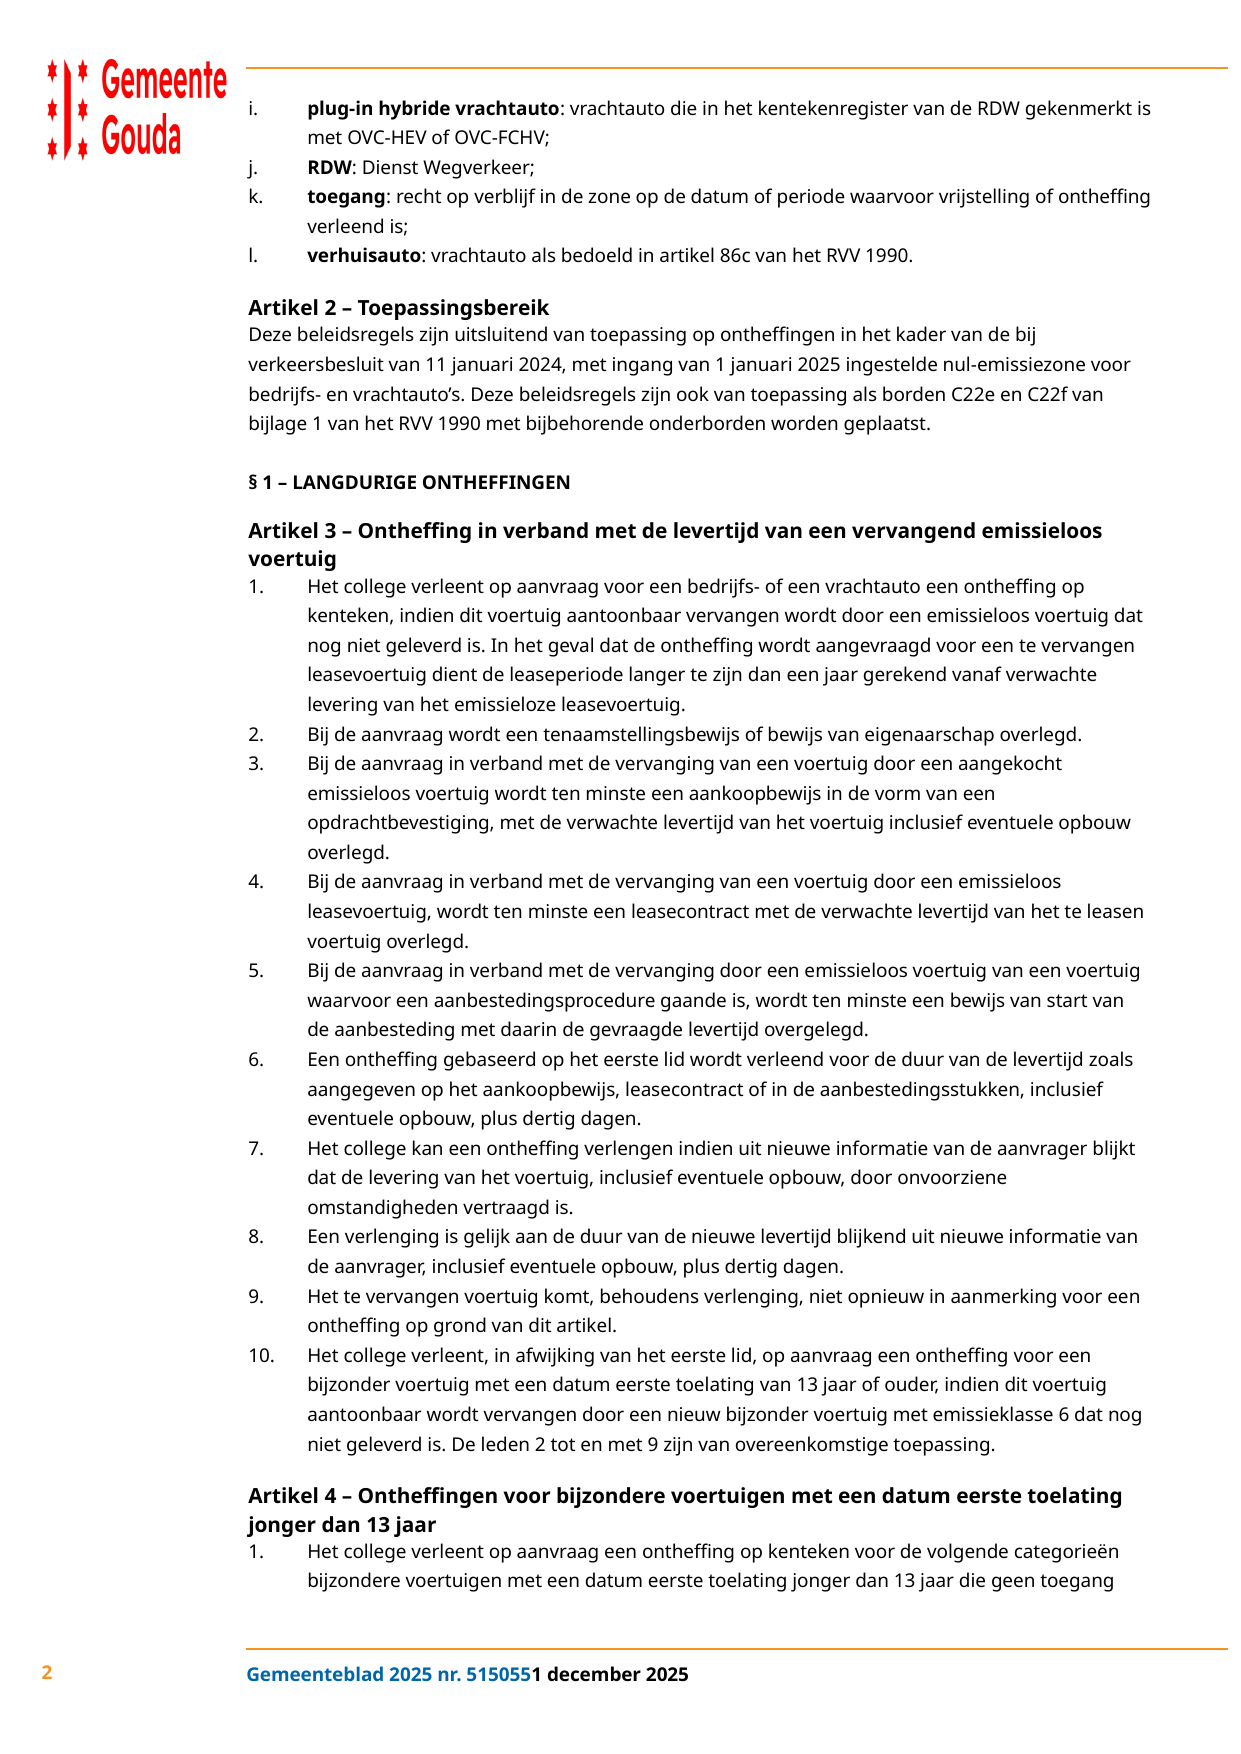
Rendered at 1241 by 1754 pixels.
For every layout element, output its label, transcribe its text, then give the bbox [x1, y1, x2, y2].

list Een verlenging is gelijk aan de duur van de nieuwe levertijd blijkend uit nieuwe informatie van de aanvrager, inclusief eventuele opbouw, plus dertig dagen. [248, 1224, 1152, 1279]
text Artikel 4 – Ontheffingen voor bijzondere voertuigen met een datum eerste toelating jonger dan 13 jaar [248, 1481, 1152, 1538]
picture [41, 47, 231, 172]
text Deze beleidsregels zijn uitsluitend van toepassing op ontheffingen in het kader van de bij verkeersbesluit van 11 januari 2024, met ingang van 1 januari 2025 ingestelde nul-emissiezone voor bedrijfs- en vrachtauto’s. Deze beleidsregels zijn ook van toepassing als borden C22e en C22f van bijlage 1 van het RVV 1990 met bijbehorende onderborden worden geplaatst. [248, 322, 1152, 436]
list plug-in hybride vrachtauto: vrachtauto die in het kentekenregister van de RDW gekenmerkt is met OVC-HEV of OVC-FCHV; [248, 95, 1152, 150]
list Het college verleent, in afwijking van het eerste lid, op aanvraag een ontheffing voor een bijzonder voertuig met een datum eerste toelating van 13 jaar of ouder, indien dit voertuig aantoonbaar wordt vervangen door een nieuw bijzonder voertuig met emissieklasse 6 dat nog niet geleverd is. De leden 2 tot en met 9 zijn van overeenkomstige toepassing. [248, 1342, 1152, 1457]
list Het college verleent op aanvraag voor een bedrijfs- of een vrachtauto een ontheffing op kenteken, indien dit voertuig aantoonbaar vervangen wordt door een emissieloos voertuig dat nog niet geleverd is. In het geval dat de ontheffing wordt aangevraagd voor een te vervangen leasevoertuig dient de leaseperiode langer te zijn dan een jaar gerekend vanaf verwachte levering van het emissieloze leasevoertuig. [248, 573, 1152, 717]
list Bij de aanvraag in verband met de vervanging door een emissieloos voertuig van een voertuig waarvoor een aanbestedingsprocedure gaande is, wordt ten minste een bewijs van start van de aanbesteding met daarin de gevraagde levertijd overgelegd. [248, 957, 1152, 1042]
text § 1 – LANGDURIGE ONTHEFFINGEN [248, 469, 1152, 495]
text Artikel 2 – Toepassingsbereik [248, 293, 1152, 322]
list Het te vervangen voertuig komt, behoudens verlenging, niet opnieuw in aanmerking voor een ontheffing op grond van dit artikel. [248, 1283, 1152, 1338]
list Het college kan een ontheffing verlengen indien uit nieuwe informatie van de aanvrager blijkt dat de levering van het voertuig, inclusief eventuele opbouw, door onvoorziene omstandigheden vertraagd is. [248, 1135, 1152, 1220]
list Een ontheffing gebaseerd op het eerste lid wordt verleend voor de duur van de levertijd zoals aangegeven op het aankoopbewijs, leasecontract of in de aanbestedingsstukken, inclusief eventuele opbouw, plus dertig dagen. [248, 1046, 1152, 1131]
list RDW: Dienst Wegverkeer; [248, 154, 1152, 180]
list Het college verleent op aanvraag een ontheffing op kenteken voor de volgende categorieën bijzondere voertuigen met een datum eerste toelating jonger dan 13 jaar die geen toegang [248, 1538, 1152, 1593]
list Bij de aanvraag in verband met de vervanging van een voertuig door een emissieloos leasevoertuig, wordt ten minste een leasecontract met de verwachte levertijd van het te leasen voertuig overlegd. [248, 869, 1152, 954]
text Artikel 3 – Ontheffing in verband met de levertijd van een vervangend emissieloos voertuig [248, 516, 1152, 573]
list verhuisauto: vrachtauto als bedoeld in artikel 86c van het RVV 1990. [248, 243, 1152, 268]
list Bij de aanvraag wordt een tenaamstellingsbewijs of bewijs van eigenaarschap overlegd. [248, 721, 1152, 747]
list Bij de aanvraag in verband met de vervanging van een voertuig door een aangekocht emissieloos voertuig wordt ten minste een aankoopbewijs in de vorm van een opdrachtbevestiging, met de verwachte levertijd van het voertuig inclusief eventuele opbouw overlegd. [248, 750, 1152, 865]
list toegang: recht op verblijf in de zone op de datum of periode waarvoor vrijstelling of ontheffing verleend is; [248, 183, 1152, 239]
